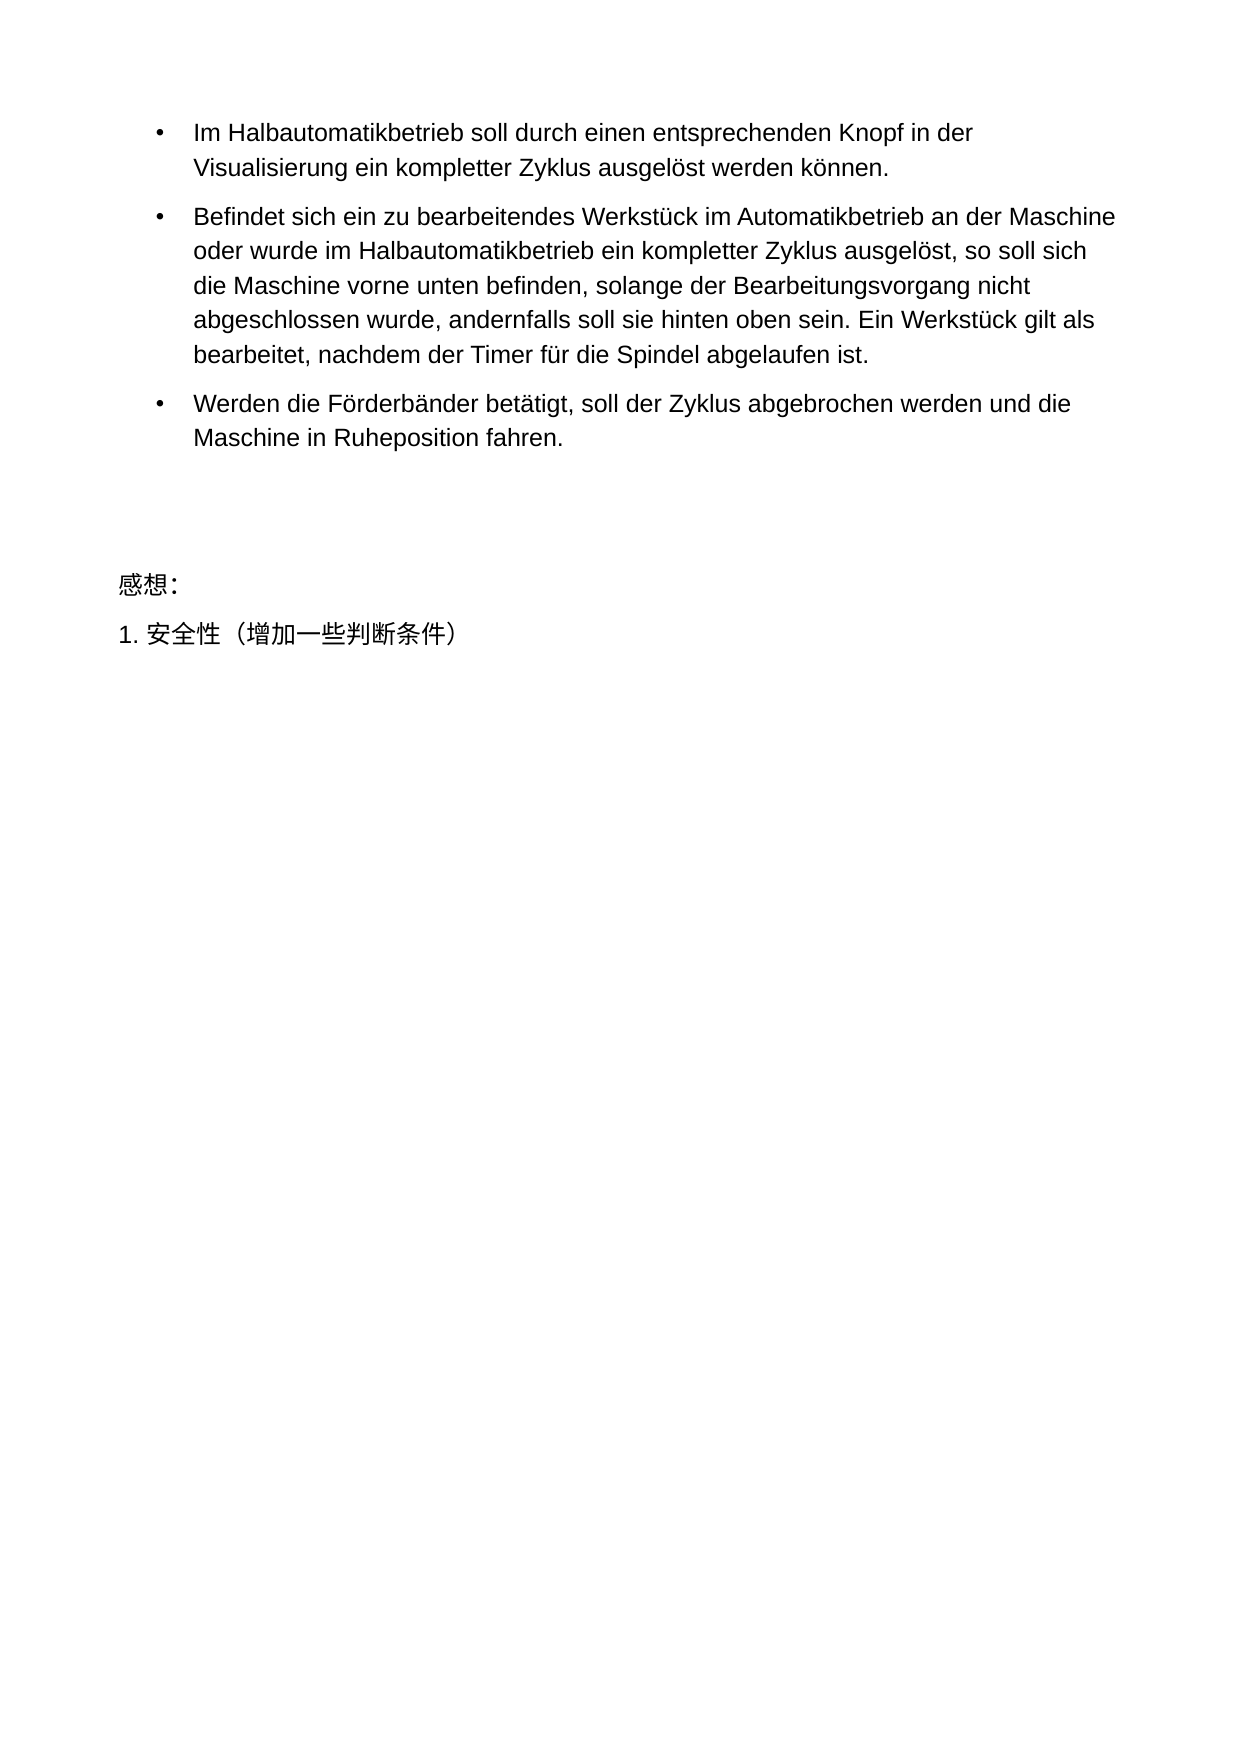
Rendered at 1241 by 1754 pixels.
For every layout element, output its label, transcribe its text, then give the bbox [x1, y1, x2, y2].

list Werden die Förderbänder betätigt, soll der Zyklus abgebrochen werden und die Maschine in Ruheposition fahren. [156, 389, 1122, 452]
text 1. 安全性（增加一些判断条件） [118, 620, 1122, 648]
list Im Halbautomatikbetrieb soll durch einen entsprechenden Knopf in der Visualisierung ein kompletter Zyklus ausgelöst werden können. [156, 118, 1122, 181]
list Befindet sich ein zu bearbeitendes Werkstück im Automatikbetrieb an der Maschine oder wurde im Halbautomatikbetrieb ein kompletter Zyklus ausgelöst, so soll sich die Maschine vorne unten befinden, solange der Bearbeitungsvorgang nicht abgeschlossen wurde, andernfalls soll sie hinten oben sein. Ein Werkstück gilt als bearbeitet, nachdem der Timer für die Spindel abgelaufen ist. [156, 202, 1122, 368]
text 感想： [118, 571, 1122, 599]
